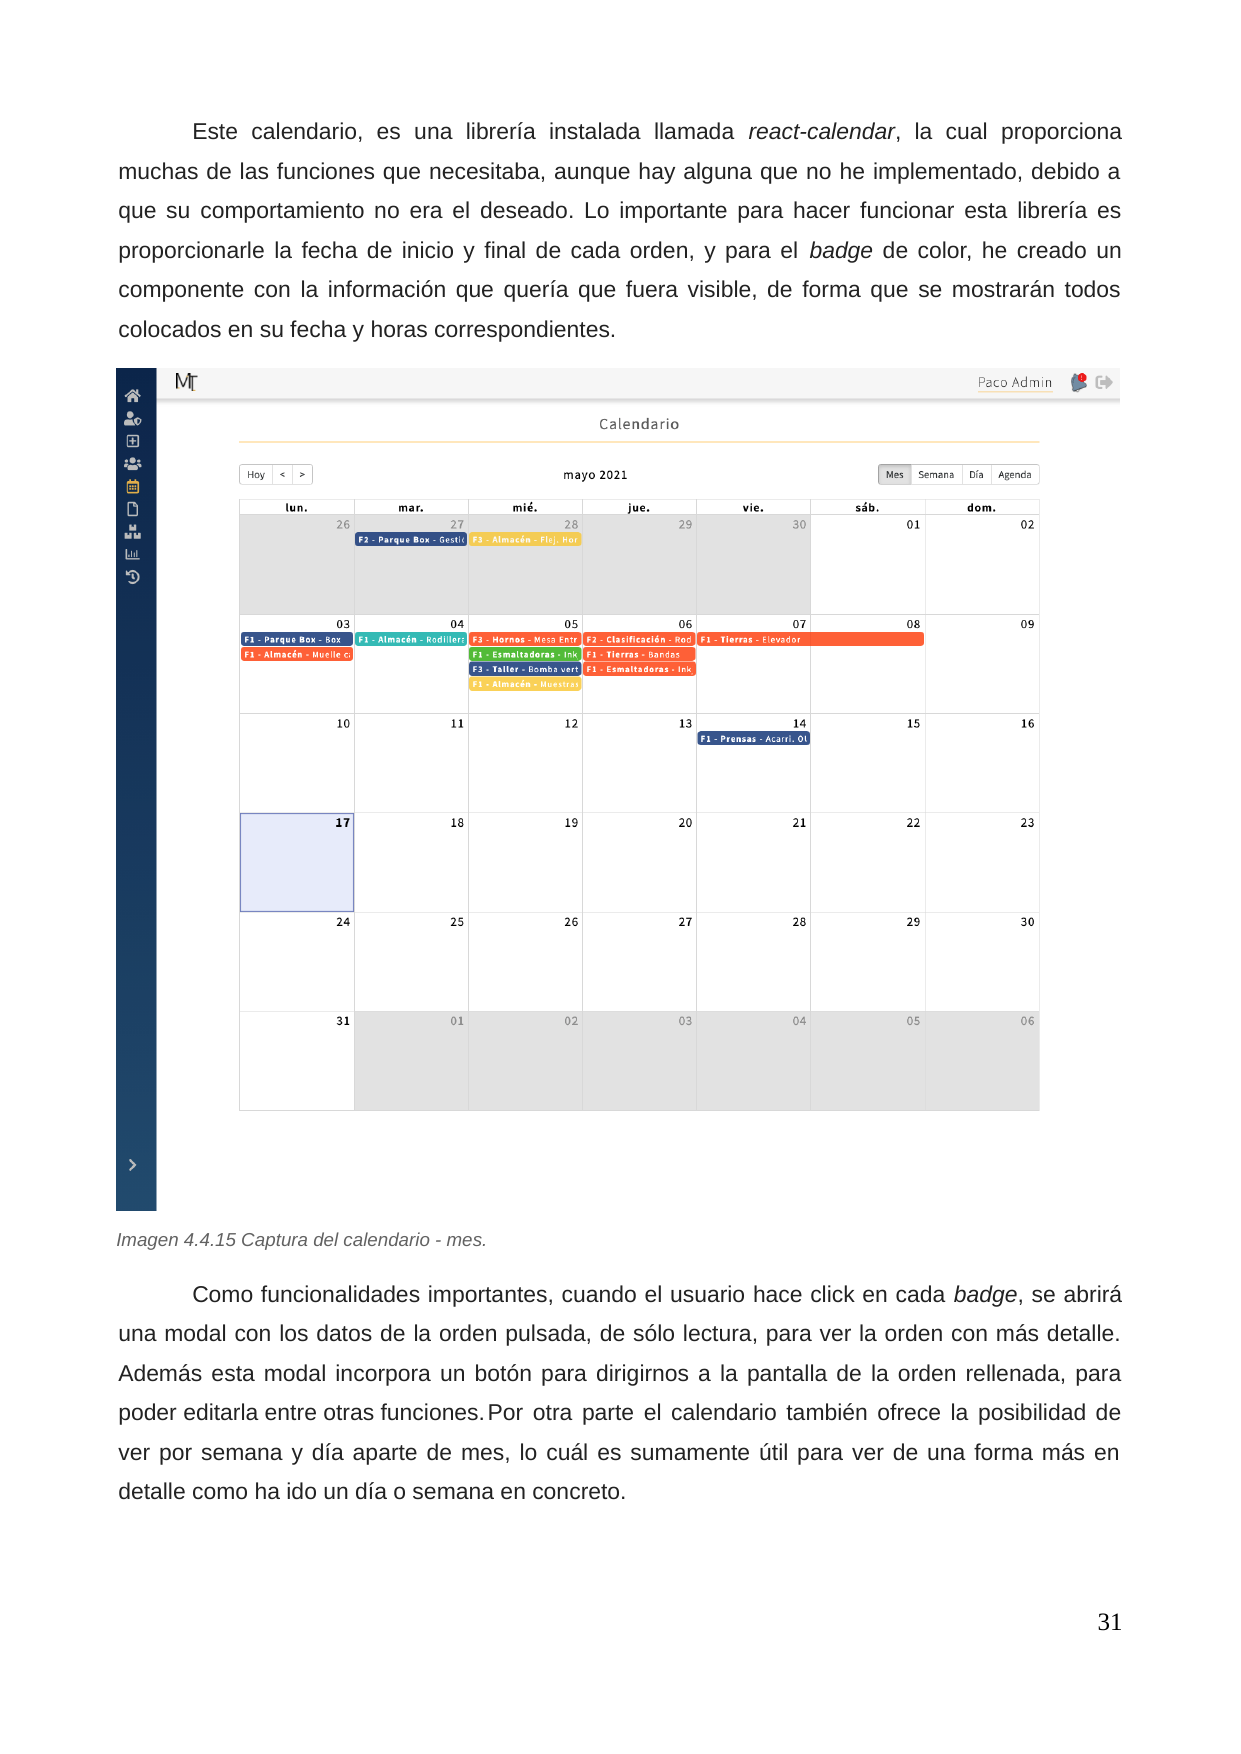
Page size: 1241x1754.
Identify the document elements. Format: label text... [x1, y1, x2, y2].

text Como funcionalidades importantes, cuando el usuario hace click en cada badge, se abrirá una modal con los datos de la orden pulsada, de sólo lectura, para ver la orden con más detalle. Además esta modal incorpora un botón para dirigirnos a la pantalla de la orden rellenada, para poder editarla entre otras funciones. Por otra parte el calendario también ofrece la posibilidad de ver por semana y día aparte de mes, lo cuál es sumamente útil para ver de una forma más en detalle como ha ido un día o semana en concreto. [118, 1211, 1122, 1504]
picture [116, 368, 1120, 1211]
text Este calendario, es una librería instalada llamada react-calendar, la cual proporciona muchas de las funciones que necesitaba, aunque hay alguna que no he implementado, debido a que su comportamiento no era el deseado. Lo importante para hacer funcionar esta librería es proporcionarle la fecha de inicio y final de cada orden, y para el badge de color, he creado un componente con la información que quería que fuera visible, de forma que se mostrarán todos colocados en su fecha y horas correspondientes. [118, 118, 1122, 342]
text Imagen 4.4.15 Captura del calendario - mes. [116, 1211, 1120, 1250]
